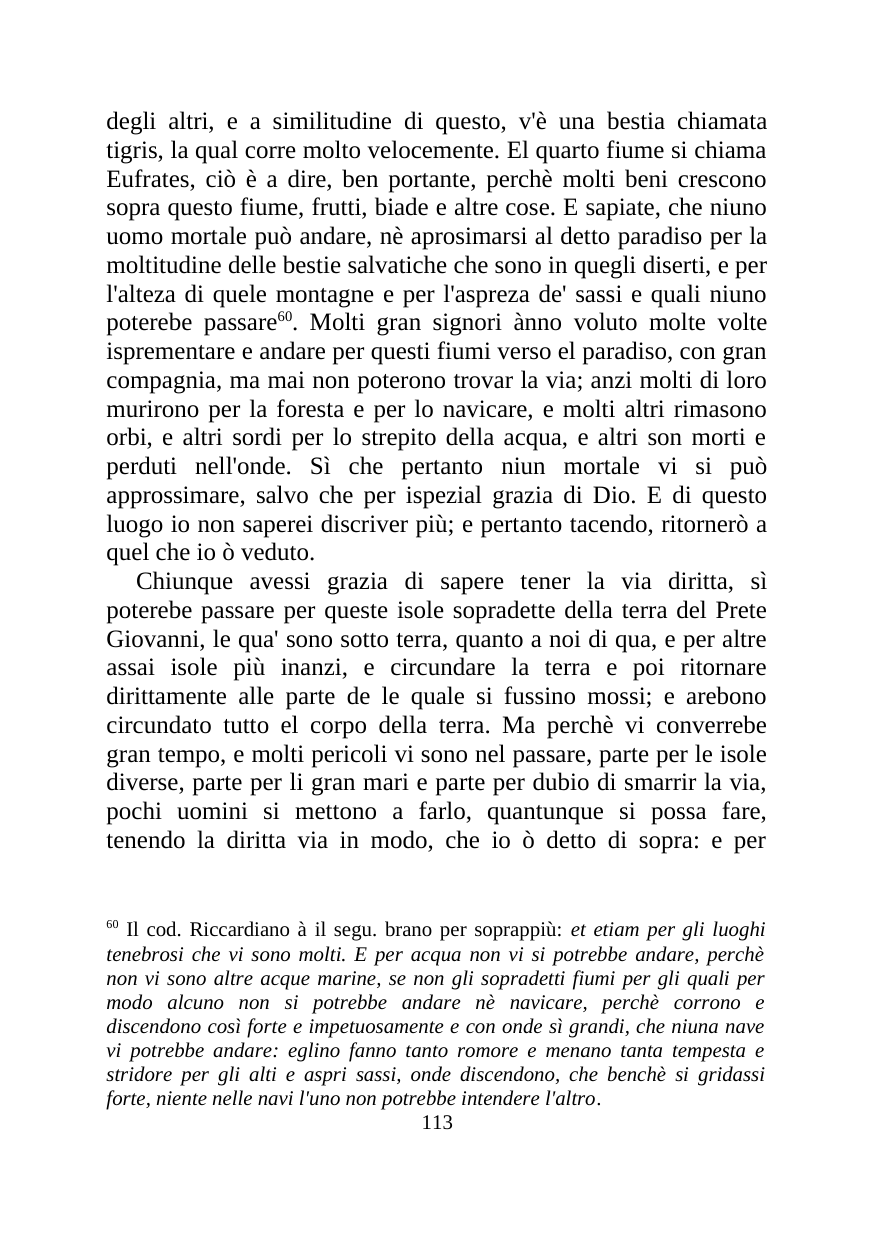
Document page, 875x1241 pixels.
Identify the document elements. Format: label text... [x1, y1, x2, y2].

text Chiunque avessi grazia di sapere tener la via diritta, sì poterebe passare per queste isole sopradette della terra del Prete Giovanni, le qua' sono sotto terra, quanto a noi di qua, e per altre assai isole più inanzi, e circundare la terra e poi ritornare dirittamente alle parte de le quale si fussino mossi; e arebono circundato tutto el corpo della terra. Ma perchè vi converrebe gran tempo, e molti pericoli vi sono nel passare, parte per le isole diverse, parte per li gran mari e parte per dubio di smarrir la via, pochi uomini si mettono a farlo, quantunque si possa fare, tenendo la diritta via in modo, che io ò detto di sopra: e per [106, 566, 768, 854]
text Il cod. Riccardiano à il segu. brano per soprappiù: et etiam per gli luoghi tenebrosi che vi sono molti. E per acqua non vi si potrebbe andare, perchè non vi sono altre acque marine, se non gli sopradetti fiumi per gli quali per modo alcuno non si potrebbe andare nè navicare, perchè corrono e discendono così forte e impetuosamente e con onde sì grandi, che niuna nave vi potrebbe andare: eglino fanno tanto romore e menano tanta tempesta e stridore per gli alti e aspri sassi, onde discendono, che benchè si gridassi forte, niente nelle navi l'uno non potrebbe intendere l'altro. [106, 917, 768, 1110]
text degli altri, e a similitudine di questo, v'è una bestia chiamata tigris, la qual corre molto velocemente. El quarto fiume si chiama Eufrates, ciò è a dire, ben portante, perchè molti beni crescono sopra questo fiume, frutti, biade e altre cose. E sapiate, che niuno uomo mortale può andare, nè aprosimarsi al detto paradiso per la moltitudine delle bestie salvatiche che sono in quegli diserti, e per l'alteza di quele montagne e per l'aspreza de' sassi e quali niuno poterebe passare. Molti gran signori ànno voluto molte volte isprementare e andare per questi fiumi verso el paradiso, con gran compagnia, ma mai non poterono trovar la via; anzi molti di loro murirono per la foresta e per lo navicare, e molti altri rimasono orbi, e altri sordi per lo strepito della acqua, e altri son morti e perduti nell'onde. Sì che pertanto niun mortale vi si può approssimare, salvo che per ispezial grazia di Dio. E di questo luogo io non saperei discriver più; e pertanto tacendo, ritornerò a quel che io ò veduto. [106, 106, 768, 566]
